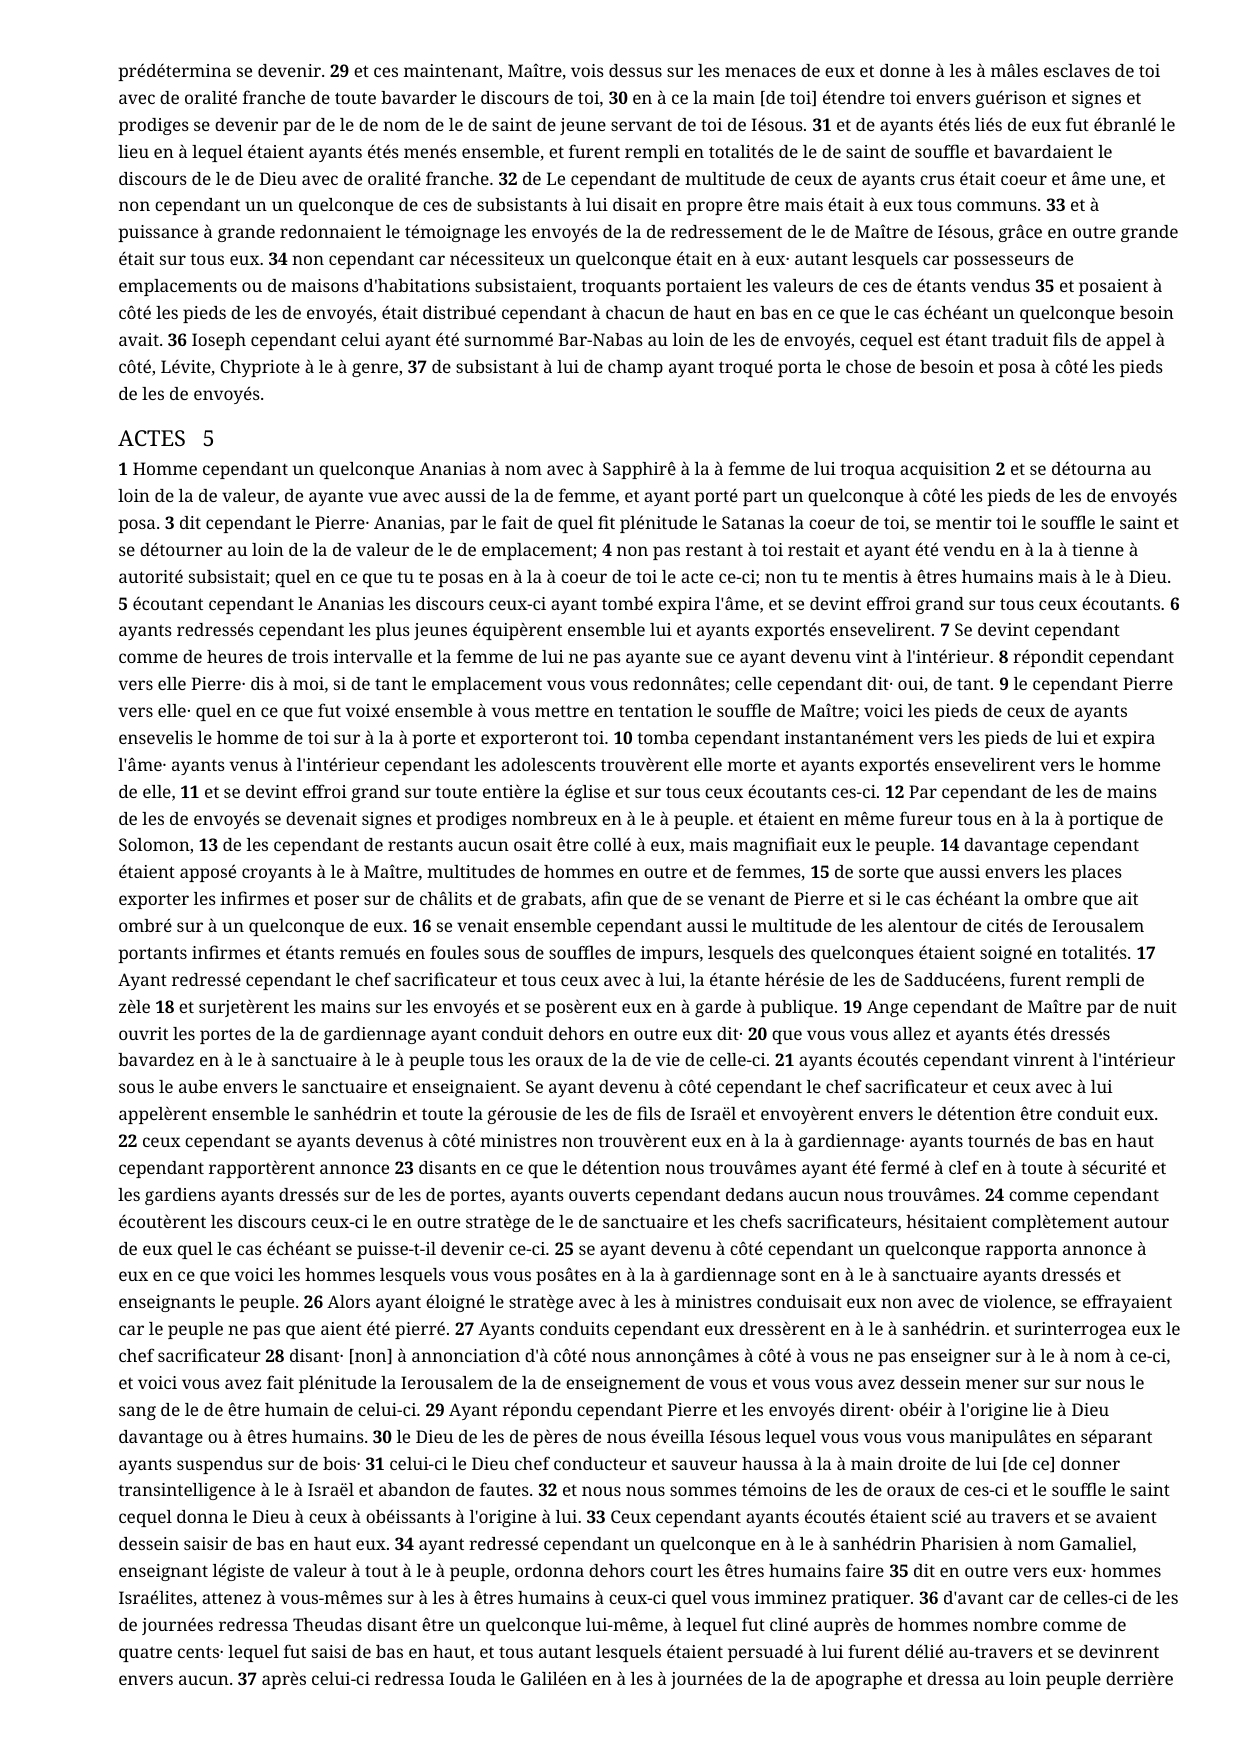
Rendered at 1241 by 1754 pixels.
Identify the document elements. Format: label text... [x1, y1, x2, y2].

text prédétermina se devenir. 29 et ces maintenant, Maître, vois dessus sur les menaces de eux et donne à les à mâles esclaves de toi avec de oralité franche de toute bavarder le discours de toi, 30 en à ce la main [de toi] étendre toi envers guérison et signes et prodiges se devenir par de le de nom de le de saint de jeune servant de toi de Iésous. 31 et de ayants étés liés de eux fut ébranlé le lieu en à lequel étaient ayants étés menés ensemble, et furent rempli en totalités de le de saint de souffle et bavardaient le discours de le de Dieu avec de oralité franche. 32 de Le cependant de multitude de ceux de ayants crus était coeur et âme une, et non cependant un un quelconque de ces de subsistants à lui disait en propre être mais était à eux tous communs. 33 et à puissance à grande redonnaient le témoignage les envoyés de la de redressement de le de Maître de Iésous, grâce en outre grande était sur tous eux. 34 non cependant car nécessiteux un quelconque était en à eux· autant lesquels car possesseurs de emplacements ou de maisons d'habitations subsistaient, troquants portaient les valeurs de ces de étants vendus 35 et posaient à côté les pieds de les de envoyés, était distribué cependant à chacun de haut en bas en ce que le cas échéant un quelconque besoin avait. 36 Ioseph cependant celui ayant été surnommé Bar-Nabas au loin de les de envoyés, cequel est étant traduit fils de appel à côté, Lévite, Chypriote à le à genre, 37 de subsistant à lui de champ ayant troqué porta le chose de besoin et posa à côté les pieds de les de envoyés. [118, 59, 1181, 405]
text 1 Homme cependant un quelconque Ananias à nom avec à Sapphirê à la à femme de lui troqua acquisition 2 et se détourna au loin de la de valeur, de ayante vue avec aussi de la de femme, et ayant porté part un quelconque à côté les pieds de les de envoyés posa. 3 dit cependant le Pierre· Ananias, par le fait de quel fit plénitude le Satanas la coeur de toi, se mentir toi le souffle le saint et se détourner au loin de la de valeur de le de emplacement; 4 non pas restant à toi restait et ayant été vendu en à la à tienne à autorité subsistait; quel en ce que tu te posas en à la à coeur de toi le acte ce-ci; non tu te mentis à êtres humains mais à le à Dieu. 5 écoutant cependant le Ananias les discours ceux-ci ayant tombé expira l'âme, et se devint effroi grand sur tous ceux écoutants. 6 ayants redressés cependant les plus jeunes équipèrent ensemble lui et ayants exportés ensevelirent. 7 Se devint cependant comme de heures de trois intervalle et la femme de lui ne pas ayante sue ce ayant devenu vint à l'intérieur. 8 répondit cependant vers elle Pierre· dis à moi, si de tant le emplacement vous vous redonnâtes; celle cependant dit· oui, de tant. 9 le cependant Pierre vers elle· quel en ce que fut voixé ensemble à vous mettre en tentation le souffle de Maître; voici les pieds de ceux de ayants ensevelis le homme de toi sur à la à porte et exporteront toi. 10 tomba cependant instantanément vers les pieds de lui et expira l'âme· ayants venus à l'intérieur cependant les adolescents trouvèrent elle morte et ayants exportés ensevelirent vers le homme de elle, 11 et se devint effroi grand sur toute entière la église et sur tous ceux écoutants ces-ci. 12 Par cependant de les de mains de les de envoyés se devenait signes et prodiges nombreux en à le à peuple. et étaient en même fureur tous en à la à portique de Solomon, 13 de les cependant de restants aucun osait être collé à eux, mais magnifiait eux le peuple. 14 davantage cependant étaient apposé croyants à le à Maître, multitudes de hommes en outre et de femmes, 15 de sorte que aussi envers les places exporter les infirmes et poser sur de châlits et de grabats, afin que de se venant de Pierre et si le cas échéant la ombre que ait ombré sur à un quelconque de eux. 16 se venait ensemble cependant aussi le multitude de les alentour de cités de Ierousalem portants infirmes et étants remués en foules sous de souffles de impurs, lesquels des quelconques étaient soigné en totalités. 17 Ayant redressé cependant le chef sacrificateur et tous ceux avec à lui, la étante hérésie de les de Sadducéens, furent rempli de zèle 18 et surjetèrent les mains sur les envoyés et se posèrent eux en à garde à publique. 19 Ange cependant de Maître par de nuit ouvrit les portes de la de gardiennage ayant conduit dehors en outre eux dit· 20 que vous vous allez et ayants étés dressés bavardez en à le à sanctuaire à le à peuple tous les oraux de la de vie de celle-ci. 21 ayants écoutés cependant vinrent à l'intérieur sous le aube envers le sanctuaire et enseignaient. Se ayant devenu à côté cependant le chef sacrificateur et ceux avec à lui appelèrent ensemble le sanhédrin et toute la gérousie de les de fils de Israël et envoyèrent envers le détention être conduit eux. 22 ceux cependant se ayants devenus à côté ministres non trouvèrent eux en à la à gardiennage· ayants tournés de bas en haut cependant rapportèrent annonce 23 disants en ce que le détention nous trouvâmes ayant été fermé à clef en à toute à sécurité et les gardiens ayants dressés sur de les de portes, ayants ouverts cependant dedans aucun nous trouvâmes. 24 comme cependant écoutèrent les discours ceux-ci le en outre stratège de le de sanctuaire et les chefs sacrificateurs, hésitaient complètement autour de eux quel le cas échéant se puisse-t-il devenir ce-ci. 25 se ayant devenu à côté cependant un quelconque rapporta annonce à eux en ce que voici les hommes lesquels vous vous posâtes en à la à gardiennage sont en à le à sanctuaire ayants dressés et enseignants le peuple. 26 Alors ayant éloigné le stratège avec à les à ministres conduisait eux non avec de violence, se effrayaient car le peuple ne pas que aient été pierré. 27 Ayants conduits cependant eux dressèrent en à le à sanhédrin. et surinterrogea eux le chef sacrificateur 28 disant· [non] à annonciation d'à côté nous annonçâmes à côté à vous ne pas enseigner sur à le à nom à ce-ci, et voici vous avez fait plénitude la Ierousalem de la de enseignement de vous et vous vous avez dessein mener sur sur nous le sang de le de être humain de celui-ci. 29 Ayant répondu cependant Pierre et les envoyés dirent· obéir à l'origine lie à Dieu davantage ou à êtres humains. 30 le Dieu de les de pères de nous éveilla Iésous lequel vous vous vous manipulâtes en séparant ayants suspendus sur de bois· 31 celui-ci le Dieu chef conducteur et sauveur haussa à la à main droite de lui [de ce] donner transintelligence à le à Israël et abandon de fautes. 32 et nous nous sommes témoins de les de oraux de ces-ci et le souffle le saint cequel donna le Dieu à ceux à obéissants à l'origine à lui. 33 Ceux cependant ayants écoutés étaient scié au travers et se avaient dessein saisir de bas en haut eux. 34 ayant redressé cependant un quelconque en à le à sanhédrin Pharisien à nom Gamaliel, enseignant légiste de valeur à tout à le à peuple, ordonna dehors court les êtres humains faire 35 dit en outre vers eux· hommes Israélites, attenez à vous-mêmes sur à les à êtres humains à ceux-ci quel vous imminez pratiquer. 36 d'avant car de celles-ci de les de journées redressa Theudas disant être un quelconque lui-même, à lequel fut cliné auprès de hommes nombre comme de quatre cents· lequel fut saisi de bas en haut, et tous autant lesquels étaient persuadé à lui furent délié au-travers et se devinrent envers aucun. 37 après celui-ci redressa Iouda le Galiléen en à les à journées de la de apographe et dressa au loin peuple derrière [118, 457, 1181, 1690]
text ACTES 5 [118, 423, 1181, 453]
